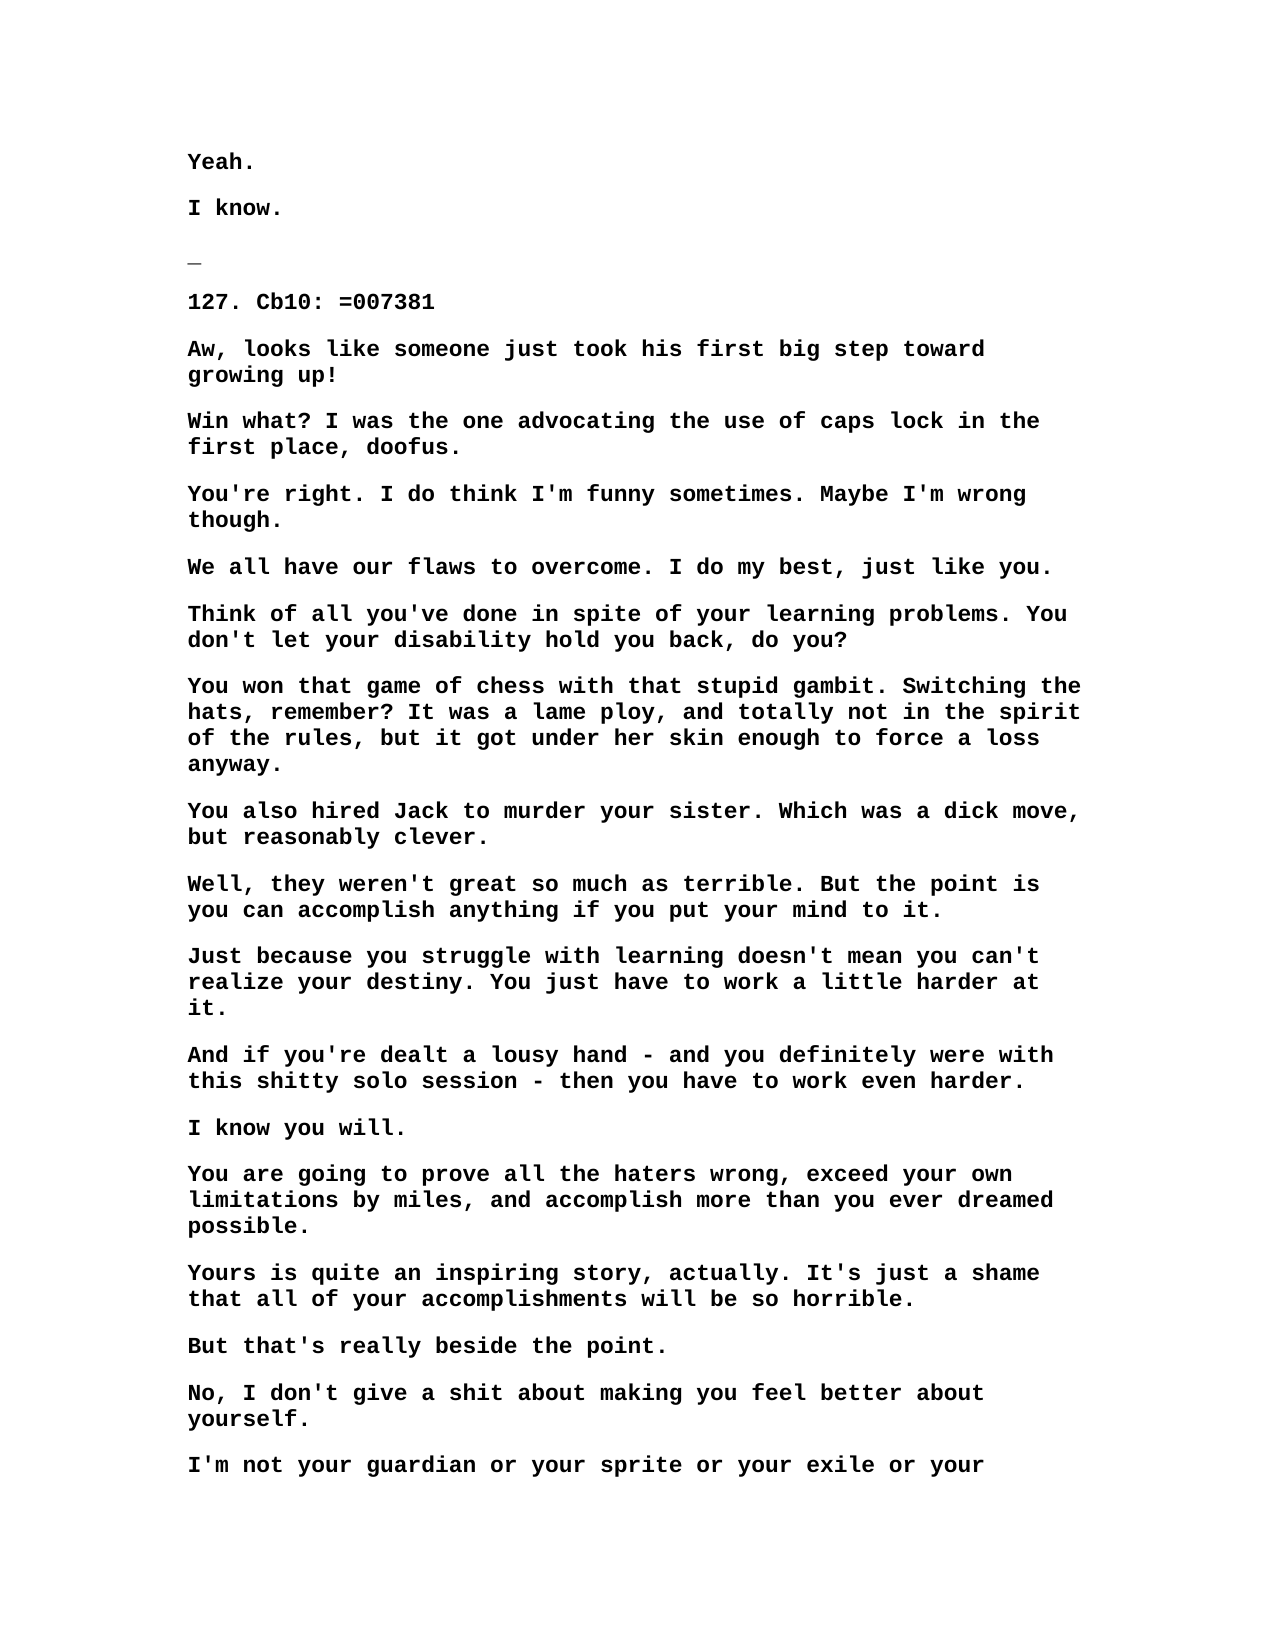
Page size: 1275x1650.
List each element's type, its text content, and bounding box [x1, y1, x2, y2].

text I know. [187, 197, 1087, 223]
text You're right. I do think I'm funny sometimes. Maybe I'm wrong though. [187, 482, 1087, 534]
text And if you're dealt a lousy hand - and you definitely were with this shitty solo session - then you have to work even harder. [187, 1043, 1087, 1095]
text No, I don't give a shit about making you feel better about yourself. [187, 1381, 1087, 1433]
text Yours is quite an inspiring story, actually. It's just a shame that all of your accomplishments will be so horrible. [187, 1261, 1087, 1313]
text I'm not your guardian or your sprite or your exile or your [187, 1454, 1087, 1479]
text _ [187, 243, 1087, 269]
text Win what? I was the one advocating the use of caps lock in the first place, doofus. [187, 410, 1087, 462]
text We all have our flaws to overcome. I do my best, just like you. [187, 555, 1087, 581]
text Yeah. [187, 150, 1087, 176]
text You won that game of chess with that stupid gambit. Switching the hats, remember? It was a lame ploy, and totally not in the spirit of the rules, but it got under her skin enough to force a loss anyway. [187, 675, 1087, 778]
text Well, they weren't great so much as terrible. But the point is you can accomplish anything if you put your mind to it. [187, 872, 1087, 924]
text Think of all you've done in spite of your learning problems. You don't let your disability hold you back, do you? [187, 602, 1087, 654]
text Just because you struggle with learning doesn't mean you can't realize your destiny. You just have to work a little harder at it. [187, 945, 1087, 1022]
text You also hired Jack to murder your sister. Which was a dick move, but reasonably clever. [187, 799, 1087, 851]
text 127. Cb10: =007381 [187, 290, 1087, 316]
text I know you will. [187, 1116, 1087, 1142]
text Aw, looks like someone just took his first big step toward growing up! [187, 337, 1087, 389]
text You are going to prove all the haters wrong, exceed your own limitations by miles, and accomplish more than you ever dreamed possible. [187, 1163, 1087, 1241]
text But that's really beside the point. [187, 1334, 1087, 1360]
